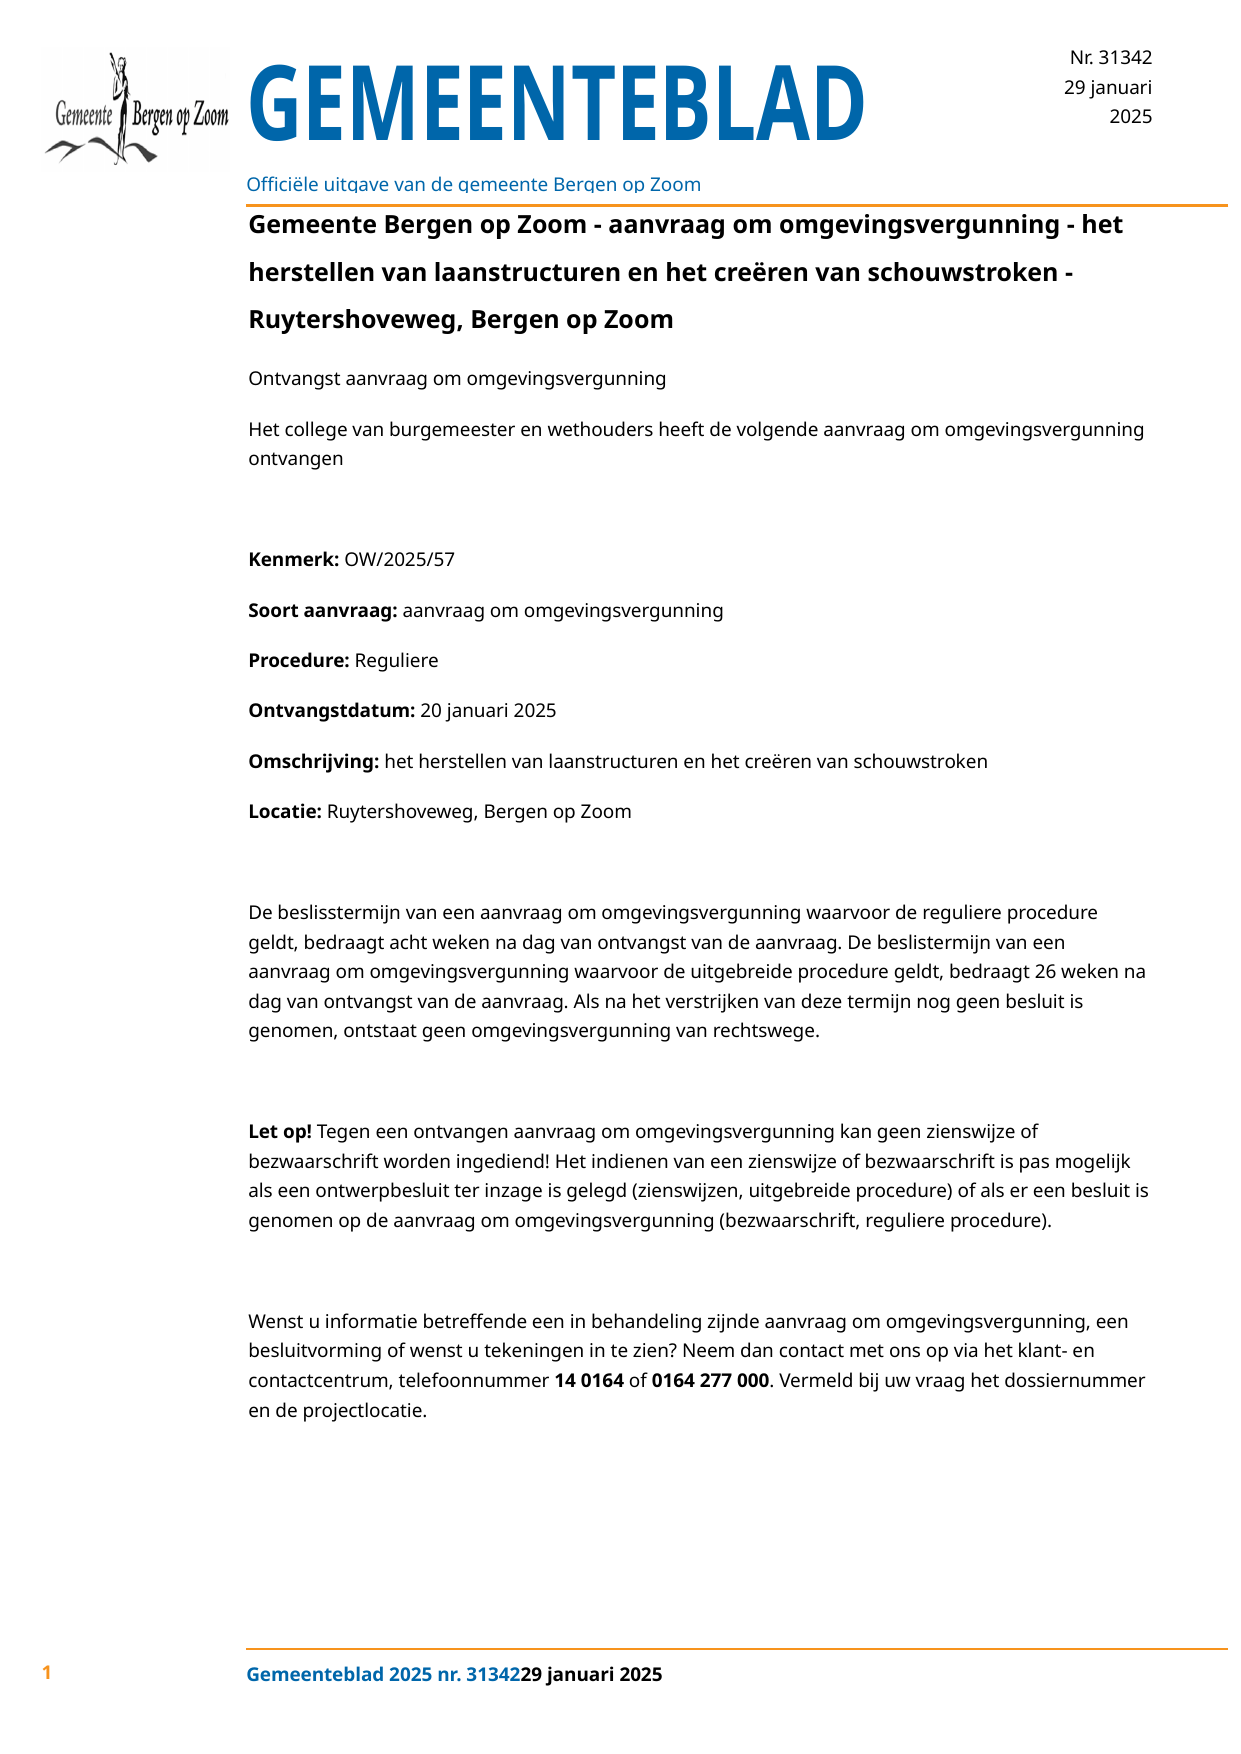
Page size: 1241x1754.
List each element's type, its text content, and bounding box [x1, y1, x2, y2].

text Locatie: Ruytershoveweg, Bergen op Zoom [248, 798, 1152, 824]
text Ontvangstdatum: 20 januari 2025 [248, 698, 1152, 723]
text Het college van burgemeester en wethouders heeft de volgende aanvraag om omgevingsvergunning ontvangen [248, 416, 1152, 471]
text Procedure: Reguliere [248, 647, 1152, 673]
text Soort aanvraag: aanvraag om omgevingsvergunning [248, 597, 1152, 622]
text De beslisstermijn van een aanvraag om omgevingsvergunning waarvoor de reguliere procedure geldt, bedraagt acht weken na dag van ontvangst van de aanvraag. De beslistermijn van een aanvraag om omgevingsvergunning waarvoor de uitgebreide procedure geldt, bedraagt 26 weken na dag van ontvangst van de aanvraag. Als na het verstrijken van deze termijn nog geen besluit is genomen, ontstaat geen omgevingsvergunning van rechtswege. [248, 899, 1152, 1043]
text Wenst u informatie betreffende een in behandeling zijnde aanvraag om omgevingsvergunning, een besluitvorming of wenst u tekeningen in te zien? Neem dan contact met ons op via het klant- en contactcentrum, telefoonnummer 14 0164 of 0164 277 000. Vermeld bij uw vraag het dossiernummer en de projectlocatie. [248, 1308, 1152, 1422]
text Let op! Tegen een ontvangen aanvraag om omgevingsvergunning kan geen zienswijze of bezwaarschrift worden ingediend! Het indienen van een zienswijze of bezwaarschrift is pas mogelijk als een ontwerpbesluit ter inzage is gelegd (zienswijzen, uitgebreide procedure) of als er een besluit is genomen op de aanvraag om omgevingsvergunning (bezwaarschrift, reguliere procedure). [248, 1118, 1152, 1233]
picture [41, 47, 231, 172]
text Ontvangst aanvraag om omgevingsvergunning [248, 366, 1152, 391]
text Kenmerk: OW/2025/57 [248, 546, 1152, 572]
text Gemeente Bergen op Zoom - aanvraag om omgevingsvergunning - het herstellen van laanstructuren en het creëren van schouwstroken - Ruytershoveweg, Bergen op Zoom [248, 207, 1152, 336]
text Omschrijving: het herstellen van laanstructuren en het creëren van schouwstroken [248, 748, 1152, 774]
